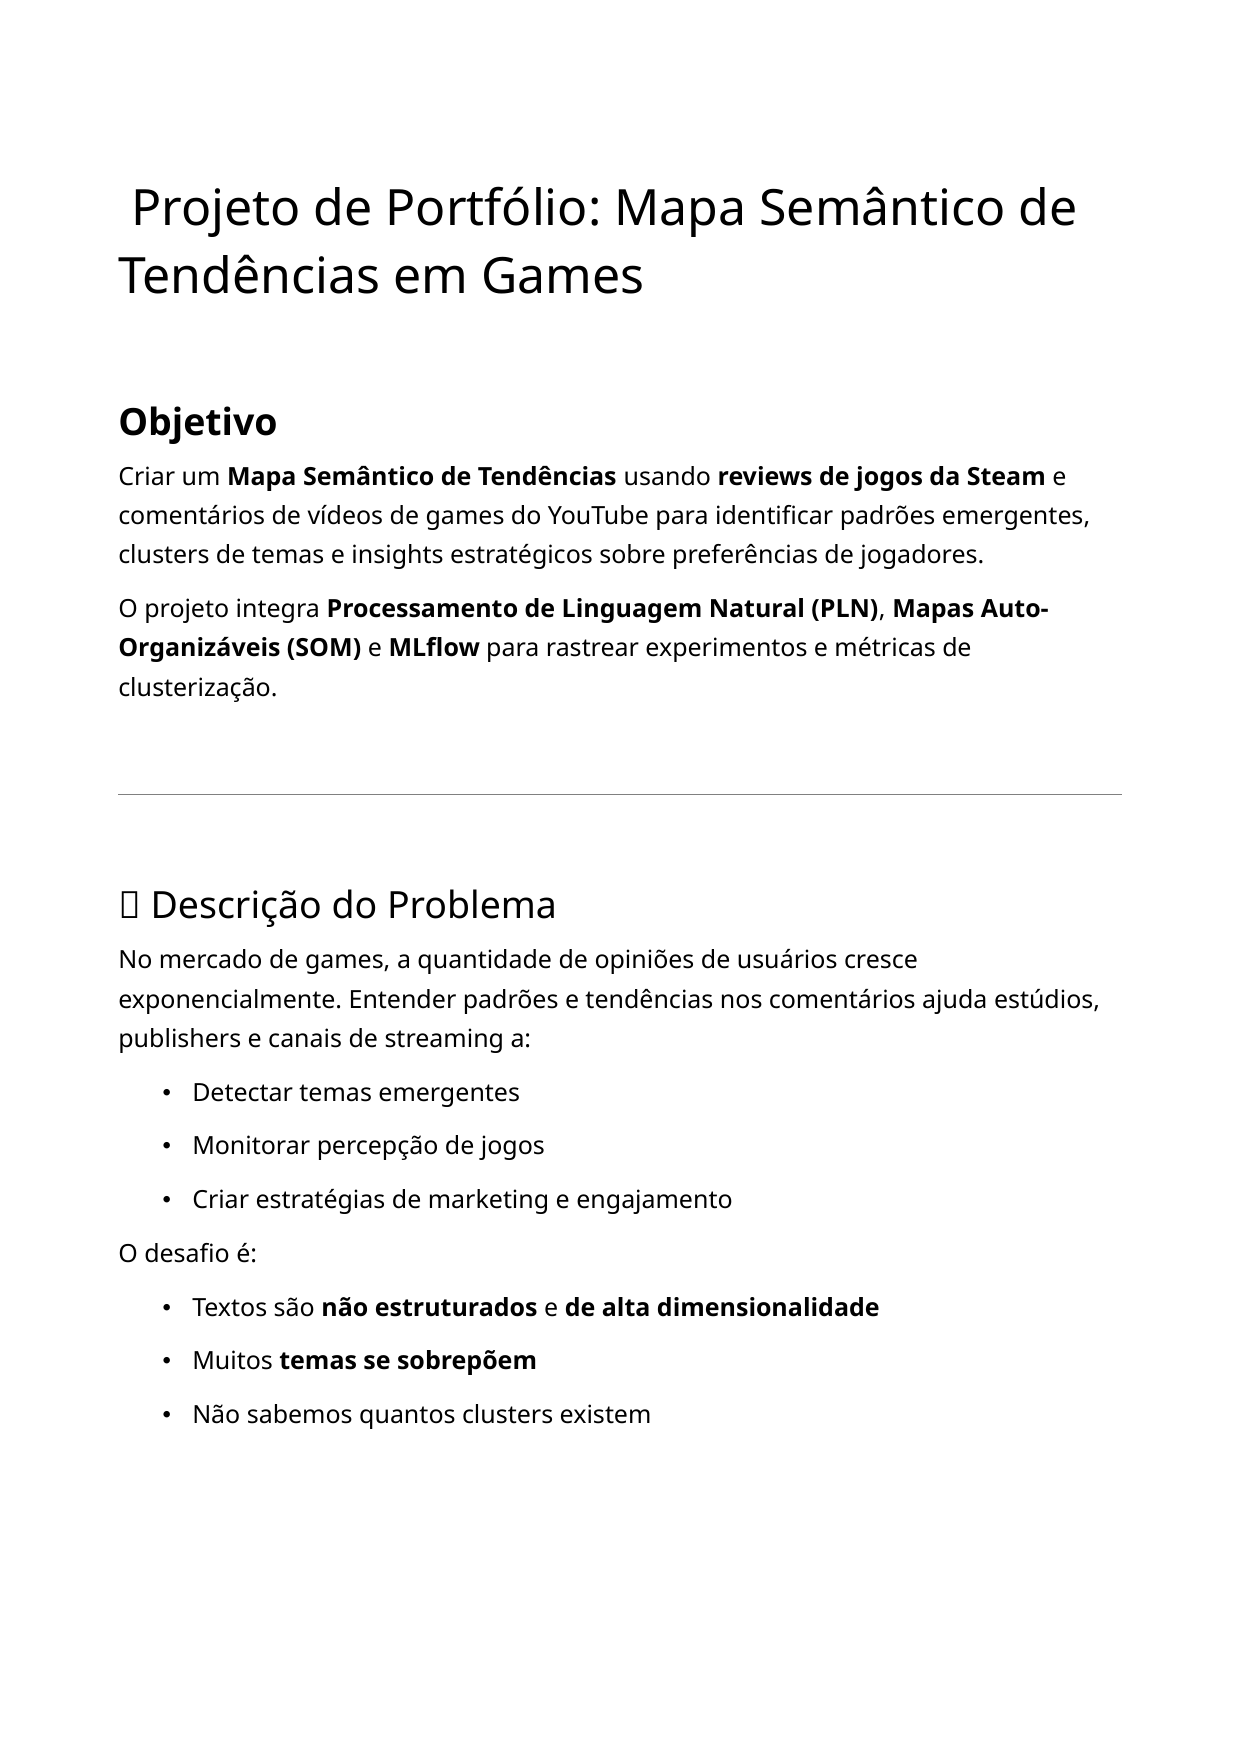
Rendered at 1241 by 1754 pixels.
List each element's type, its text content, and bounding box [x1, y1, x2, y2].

subtitle 🔹 Descrição do Problema [118, 878, 1122, 929]
text Criar um Mapa Semântico de Tendências usando reviews de jogos da Steam e comentários de vídeos de games do YouTube para identificar padrões emergentes, clusters de temas e insights estratégicos sobre preferências de jogadores. [118, 459, 1122, 571]
text O desafio é: [118, 1235, 1122, 1269]
text O projeto integra Processamento de Linguagem Natural (PLN), Mapas Auto-Organizáveis (SOM) e MLflow para rastrear experimentos e métricas de clusterização. [118, 591, 1122, 703]
list Criar estratégias de marketing e engajamento [162, 1182, 1122, 1216]
text No mercado de games, a quantidade de opiniões de usuários cresce exponencialmente. Entender padrões e tendências nos comentários ajuda estúdios, publishers e canais de streaming a: [118, 942, 1122, 1054]
list Não sabemos quantos clusters existem [162, 1397, 1122, 1431]
subtitle Objetivo [118, 395, 1122, 446]
list Monitorar percepção de jogos [162, 1128, 1122, 1162]
list Muitos temas se sobrepõem [162, 1343, 1122, 1377]
list Textos são não estruturados e de alta dimensionalidade [162, 1289, 1122, 1323]
subtitle Projeto de Portfólio: Mapa Semântico de Tendências em Games [118, 172, 1122, 308]
list Detectar temas emergentes [162, 1074, 1122, 1108]
